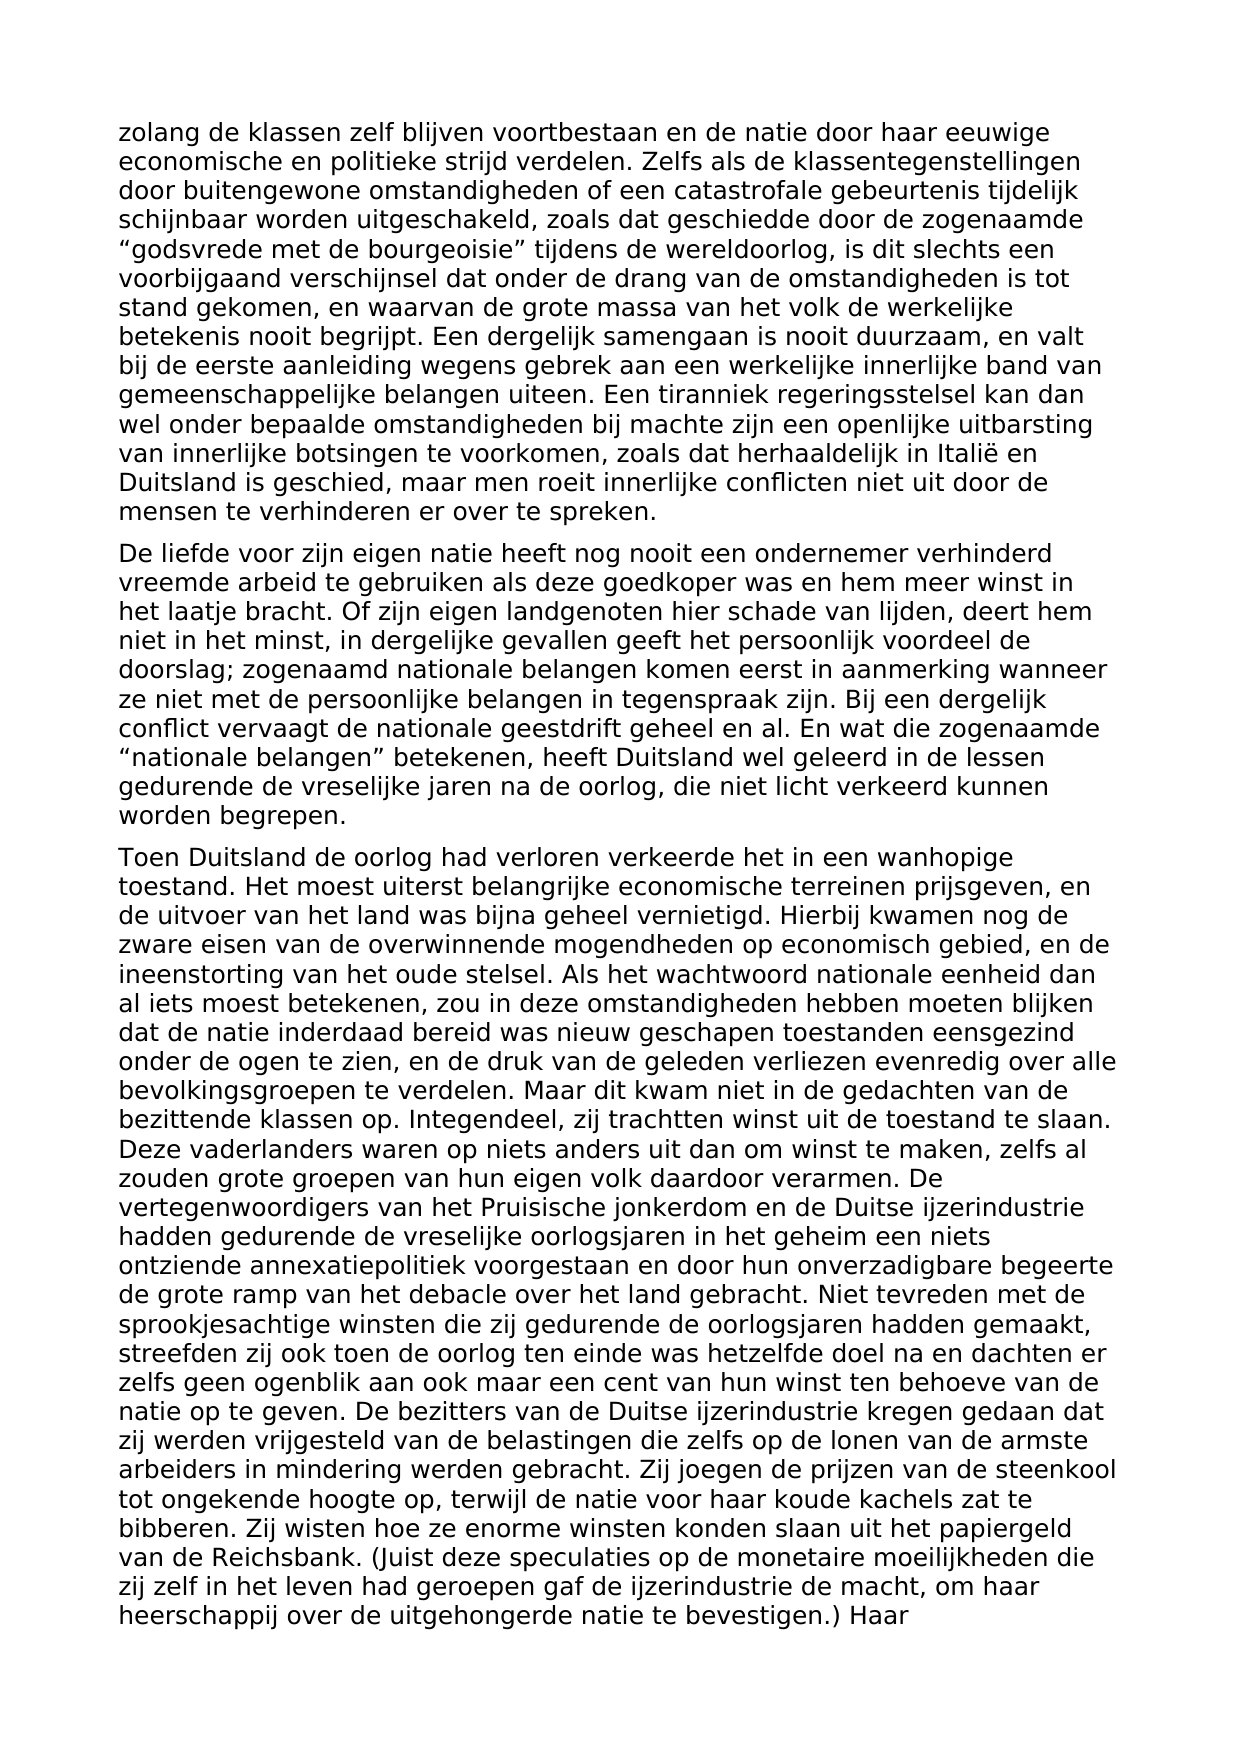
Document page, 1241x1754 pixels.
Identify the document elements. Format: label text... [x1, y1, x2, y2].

text De liefde voor zijn eigen natie heeft nog nooit een ondernemer verhinderd vreemde arbeid te gebruiken als deze goedkoper was en hem meer winst in het laatje bracht. Of zijn eigen landgenoten hier schade van lijden, deert hem niet in het minst, in dergelijke gevallen geeft het persoonlijk voordeel de doorslag; zogenaamd nationale belangen komen eerst in aanmerking wanneer ze niet met de persoonlijke belangen in tegenspraak zijn. Bij een dergelijk conflict vervaagt de nationale geestdrift geheel en al. En wat die zogenaamde “nationale belangen” betekenen, heeft Duitsland wel geleerd in de lessen gedurende de vreselijke jaren na de oorlog, die niet licht verkeerd kunnen worden begrepen. [118, 539, 1122, 831]
text Toen Duitsland de oorlog had verloren verkeerde het in een wanhopige toestand. Het moest uiterst belangrijke economische terreinen prijsgeven, en de uitvoer van het land was bijna geheel vernietigd. Hierbij kwamen nog de zware eisen van de overwinnende mogendheden op economisch gebied, en de ineenstorting van het oude stelsel. Als het wachtwoord nationale eenheid dan al iets moest betekenen, zou in deze omstandigheden hebben moeten blijken dat de natie inderdaad bereid was nieuw geschapen toestanden eensgezind onder de ogen te zien, en de druk van de geleden verliezen evenredig over alle bevolkingsgroepen te verdelen. Maar dit kwam niet in de gedachten van de bezittende klassen op. Integendeel, zij trachtten winst uit de toestand te slaan. Deze vaderlanders waren op niets anders uit dan om winst te maken, zelfs al zouden grote groepen van hun eigen volk daardoor verarmen. De vertegenwoordigers van het Pruisische jonkerdom en de Duitse ijzerindustrie hadden gedurende de vreselijke oorlogsjaren in het geheim een niets ontziende annexatiepolitiek voorgestaan en door hun onverzadigbare begeerte de grote ramp van het debacle over het land gebracht. Niet tevreden met de sprookjesachtige winsten die zij gedurende de oorlogsjaren hadden gemaakt, streefden zij ook toen de oorlog ten einde was hetzelfde doel na en dachten er zelfs geen ogenblik aan ook maar een cent van hun winst ten behoeve van de natie op te geven. De bezitters van de Duitse ijzerindustrie kregen gedaan dat zij werden vrijgesteld van de belastingen die zelfs op de lonen van de armste arbeiders in mindering werden gebracht. Zij joegen de prijzen van de steenkool tot ongekende hoogte op, terwijl de natie voor haar koude kachels zat te bibberen. Zij wisten hoe ze enorme winsten konden slaan uit het papiergeld van de Reichsbank. (Juist deze speculaties op de monetaire moeilijkheden die zij zelf in het leven had geroepen gaf de ijzerindustrie de macht, om haar heerschappij over de uitgehongerde natie te bevestigen.) Haar [118, 843, 1122, 1631]
text zolang de klassen zelf blijven voortbestaan en de natie door haar eeuwige economische en politieke strijd verdelen. Zelfs als de klassentegenstellingen door buitengewone omstandigheden of een catastrofale gebeurtenis tijdelijk schijnbaar worden uitgeschakeld, zoals dat geschiedde door de zogenaamde “godsvrede met de bourgeoisie” tijdens de wereldoorlog, is dit slechts een voorbijgaand verschijnsel dat onder de drang van de omstandigheden is tot stand gekomen, en waarvan de grote massa van het volk de werkelijke betekenis nooit begrijpt. Een dergelijk samengaan is nooit duurzaam, en valt bij de eerste aanleiding wegens gebrek aan een werkelijke innerlijke band van gemeenschappelijke belangen uiteen. Een tiranniek regeringsstelsel kan dan wel onder bepaalde omstandigheden bij machte zijn een openlijke uitbarsting van innerlijke botsingen te voorkomen, zoals dat herhaaldelijk in Italië en Duitsland is geschied, maar men roeit innerlijke conflicten niet uit door de mensen te verhinderen er over te spreken. [118, 118, 1122, 526]
